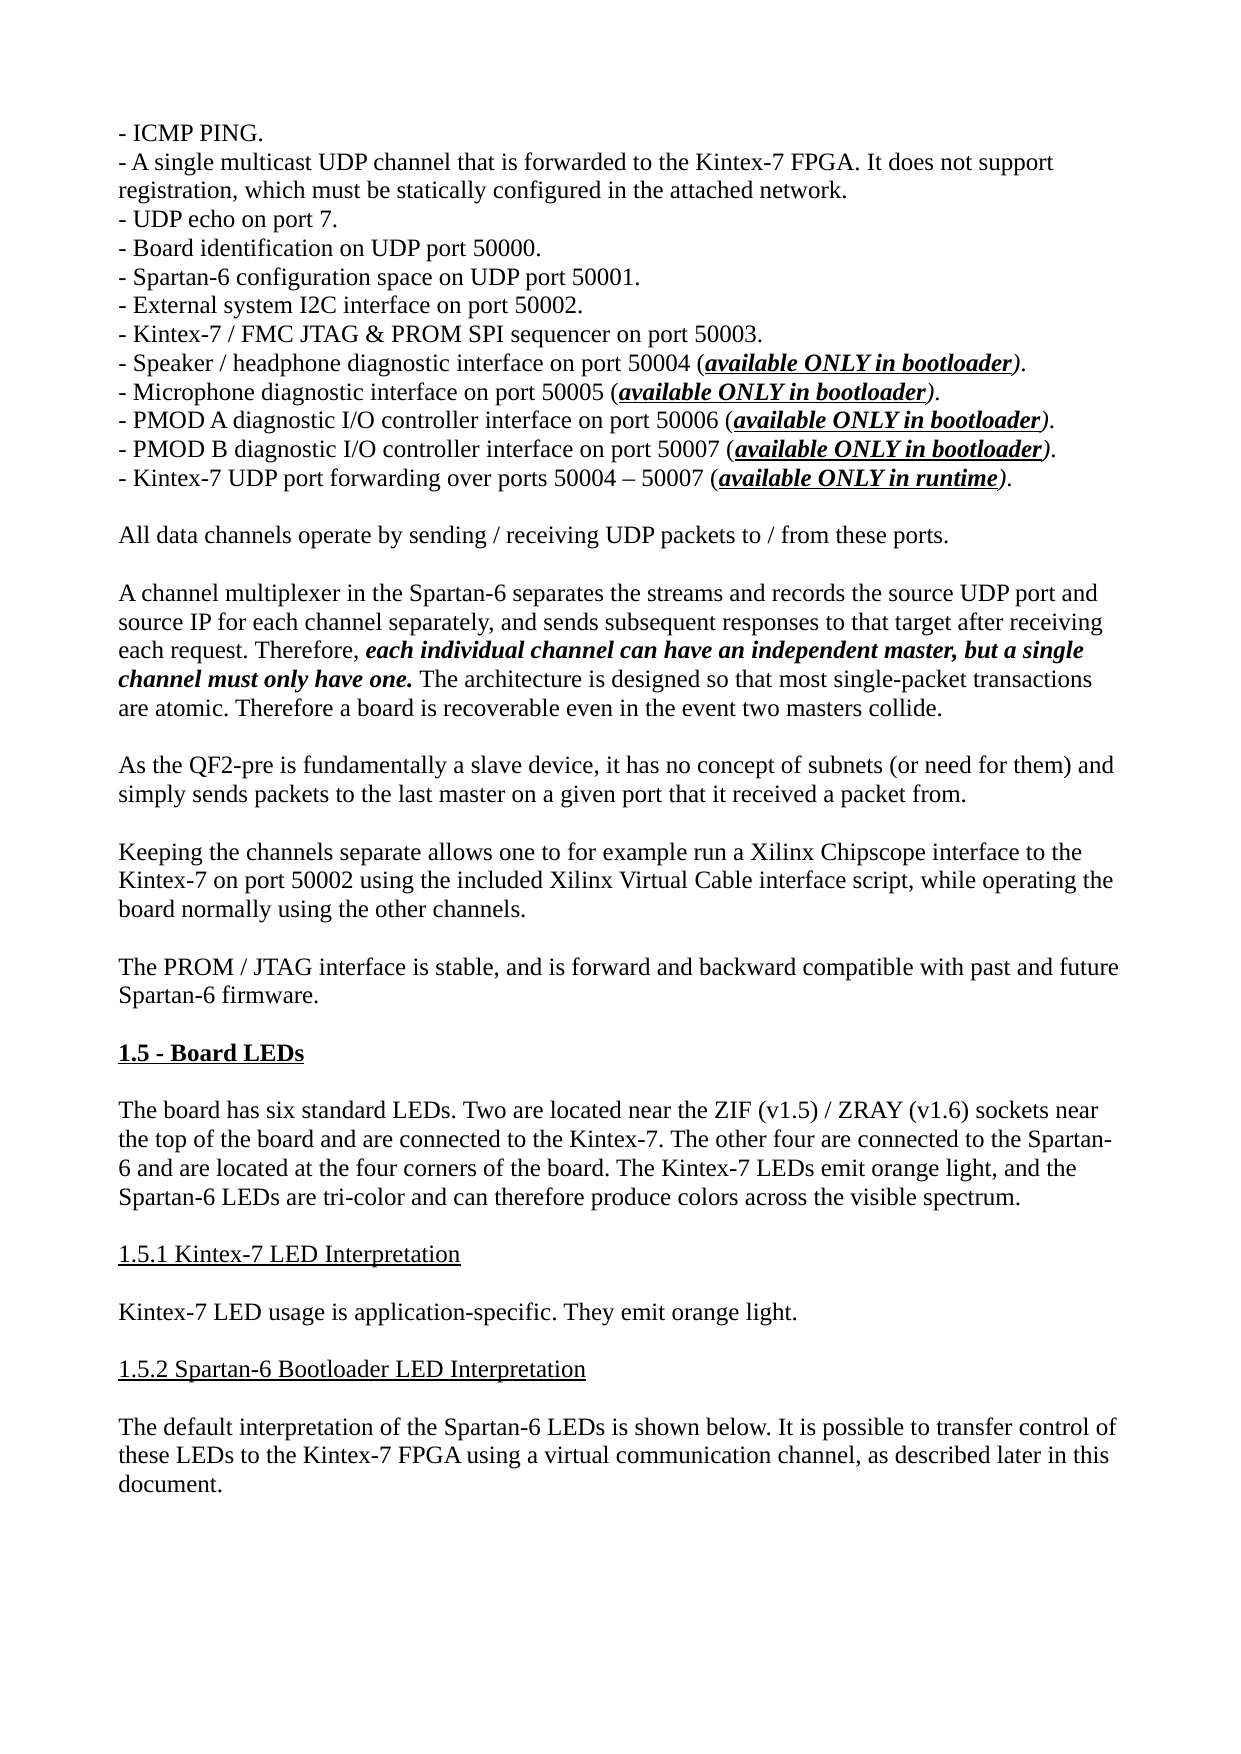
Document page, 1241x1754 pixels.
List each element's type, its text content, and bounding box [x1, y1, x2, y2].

text - PMOD B diagnostic I/O controller interface on port 50007 (available ONLY in bootloader). [118, 434, 1122, 463]
text - Board identification on UDP port 50000. [118, 233, 1122, 262]
text - Microphone diagnostic interface on port 50005 (available ONLY in bootloader). [118, 377, 1122, 406]
text All data channels operate by sending / receiving UDP packets to / from these ports. [118, 521, 1122, 549]
text Kintex-7 LED usage is application-specific. They emit orange light. [118, 1297, 1122, 1326]
text A channel multiplexer in the Spartan-6 separates the streams and records the source UDP port and source IP for each channel separately, and sends subsequent responses to that target after receiving each request. Therefore, each individual channel can have an independent master, but a single channel must only have one. The architecture is designed so that most single-packet transactions are atomic. Therefore a board is recoverable even in the event two masters collide. [118, 578, 1122, 722]
text - Speaker / headphone diagnostic interface on port 50004 (available ONLY in bootloader). [118, 348, 1122, 377]
text The board has six standard LEDs. Two are located near the ZIF (v1.5) / ZRAY (v1.6) sockets near the top of the board and are connected to the Kintex-7. The other four are connected to the Spartan-6 and are located at the four corners of the board. The Kintex-7 LEDs emit orange light, and the Spartan-6 LEDs are tri-color and can therefore produce colors across the visible spectrum. [118, 1096, 1122, 1211]
text Keeping the channels separate allows one to for example run a Xilinx Chipscope interface to the Kintex-7 on port 50002 using the included Xilinx Virtual Cable interface script, while operating the board normally using the other channels. [118, 837, 1122, 923]
text 1.5 - Board LEDs [118, 1038, 1122, 1067]
text The default interpretation of the Spartan-6 LEDs is shown below. It is possible to transfer control of these LEDs to the Kintex-7 FPGA using a virtual communication channel, as described later in this document. [118, 1412, 1122, 1498]
text As the QF2-pre is fundamentally a slave device, it has no concept of subnets (or need for them) and simply sends packets to the last master on a given port that it received a packet from. [118, 751, 1122, 808]
text The PROM / JTAG interface is stable, and is forward and backward compatible with past and future Spartan-6 firmware. [118, 952, 1122, 1009]
text - PMOD A diagnostic I/O controller interface on port 50006 (available ONLY in bootloader). [118, 406, 1122, 434]
text 1.5.2 Spartan-6 Bootloader LED Interpretation [118, 1354, 1122, 1383]
text - Kintex-7 UDP port forwarding over ports 50004 – 50007 (available ONLY in runtime). [118, 463, 1122, 492]
text - External system I2C interface on port 50002. [118, 291, 1122, 319]
text - Spartan-6 configuration space on UDP port 50001. [118, 262, 1122, 291]
text - UDP echo on port 7. [118, 204, 1122, 233]
text - Kintex-7 / FMC JTAG & PROM SPI sequencer on port 50003. [118, 319, 1122, 348]
text - ICMP PING. [118, 118, 1122, 147]
text 1.5.1 Kintex-7 LED Interpretation [118, 1239, 1122, 1268]
text - A single multicast UDP channel that is forwarded to the Kintex-7 FPGA. It does not support registration, which must be statically configured in the attached network. [118, 147, 1122, 204]
